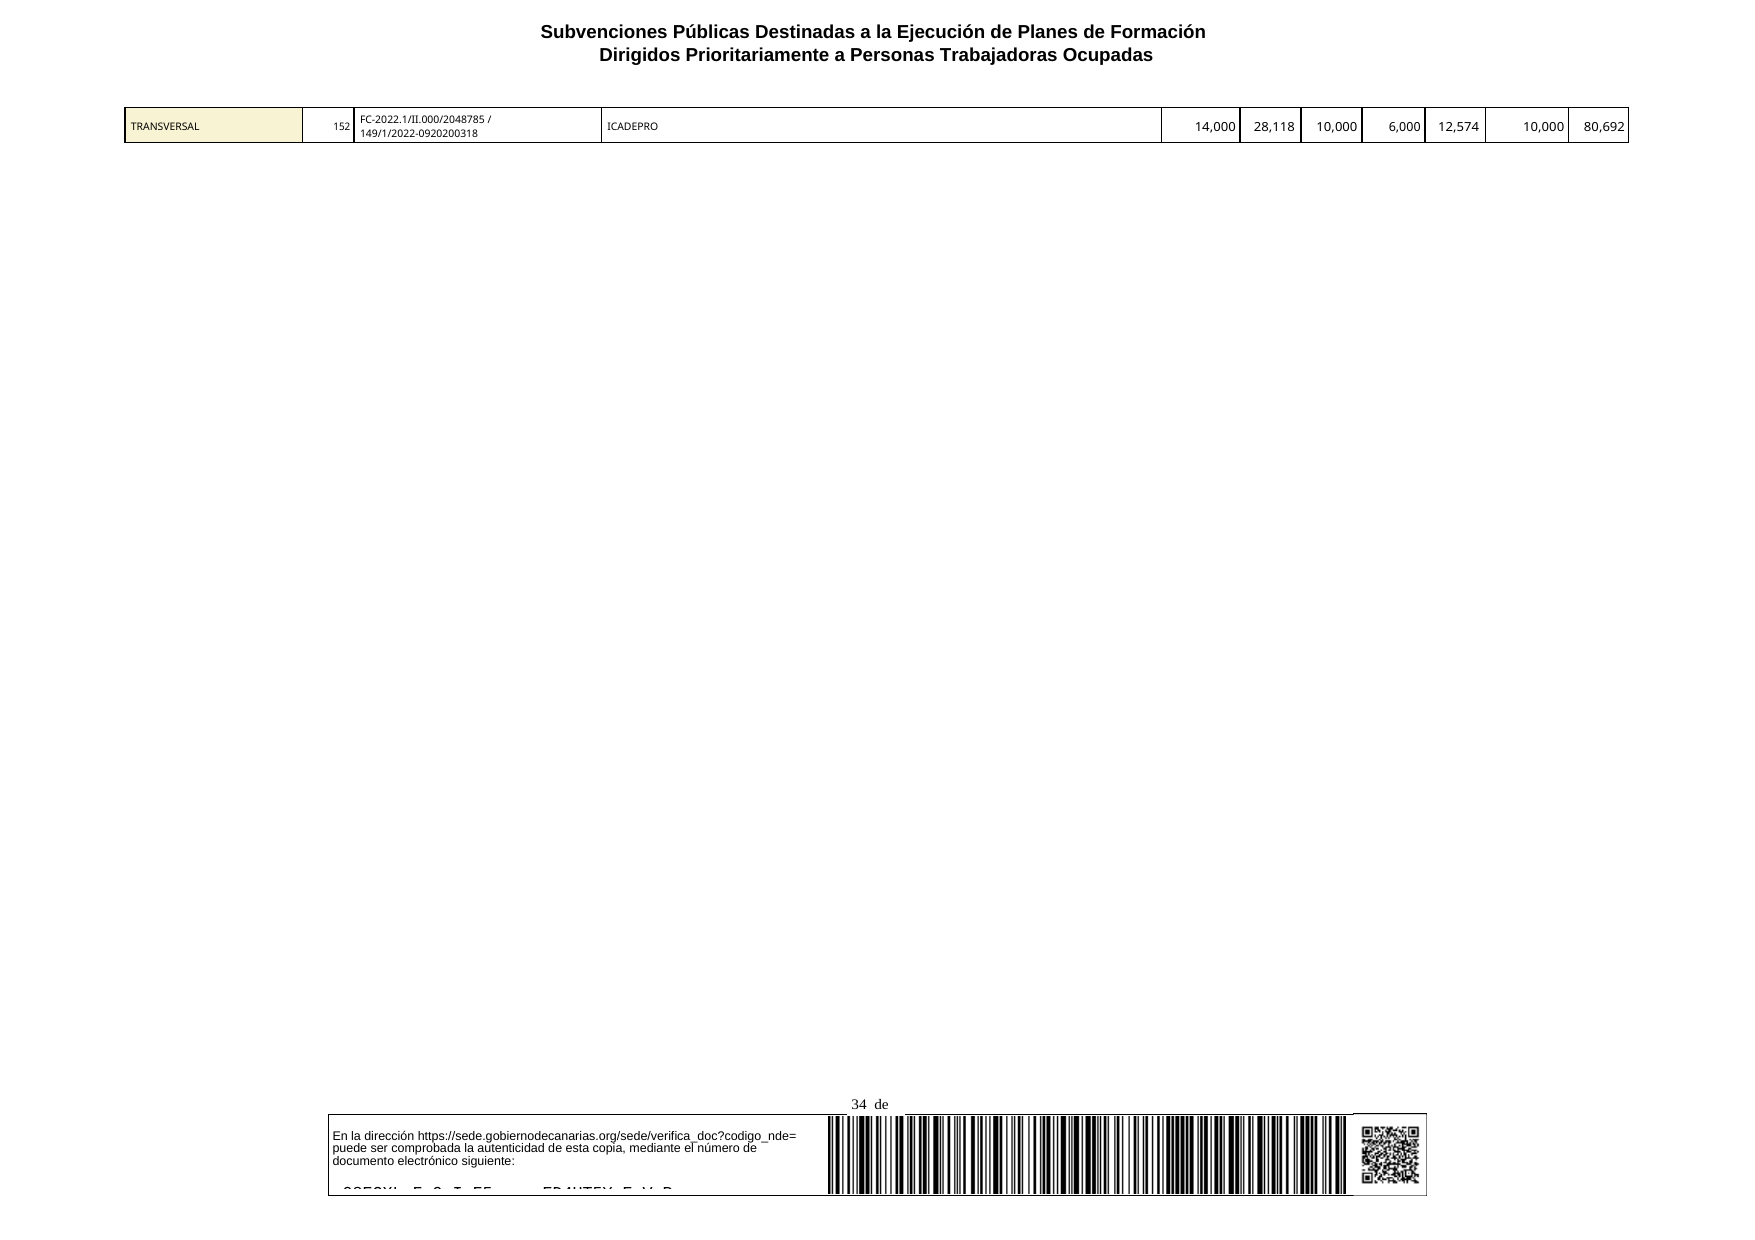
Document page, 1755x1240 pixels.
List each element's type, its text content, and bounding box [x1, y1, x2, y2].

table_cell TRANSVERSAL [126, 108, 302, 142]
table_cell 28,118 [1241, 108, 1300, 142]
table_cell FC-2022.1/II.000/2048785 / 149/1/2022-0920200318 [355, 108, 601, 142]
table_cell 152 [303, 108, 353, 142]
table_cell 12,574 [1426, 108, 1485, 142]
table_cell 10,000 [1302, 108, 1361, 142]
table_cell 10,000 [1486, 108, 1568, 142]
table_cell 6,000 [1363, 108, 1424, 142]
table_cell ICADEPRO [602, 108, 1161, 142]
table_cell 80,692 [1569, 108, 1628, 142]
table_cell 14,000 [1162, 108, 1239, 142]
